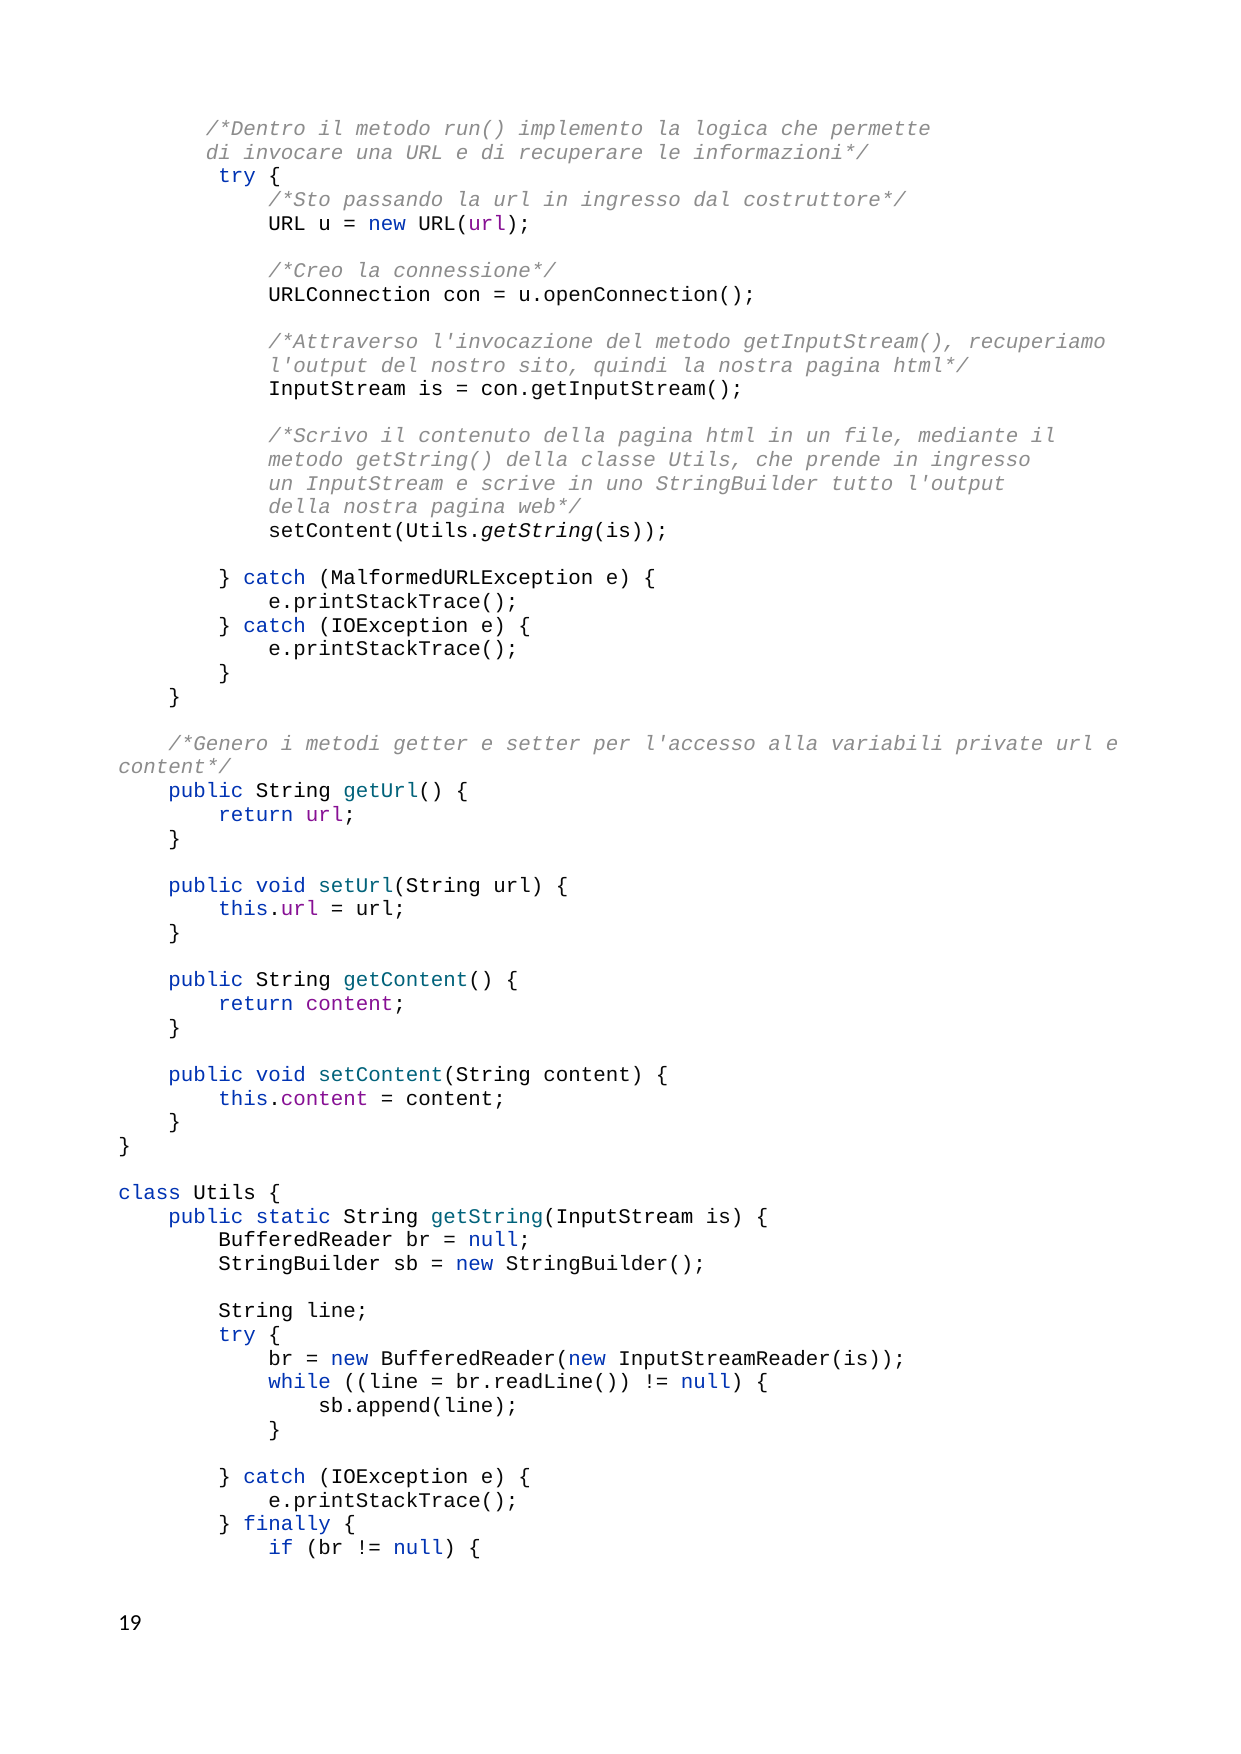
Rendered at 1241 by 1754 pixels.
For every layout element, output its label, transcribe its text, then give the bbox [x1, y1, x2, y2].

text /*Dentro il metodo run() implemento la logica che permette di invocare una URL e di recuperare le informazioni*/ try { /*Sto passando la url in ingresso dal costruttore*/ URL u = new URL(url); /*Creo la connessione*/ URLConnection con = u.openConnection(); /*Attraverso l'invocazione del metodo getInputStream(), recuperiamo l'output del nostro sito, quindi la nostra pagina html*/ InputStream is = con.getInputStream(); /*Scrivo il contenuto della pagina html in un file, mediante il metodo getString() della classe Utils, che prende in ingresso un InputStream e scrive in uno StringBuilder tutto l'output della nostra pagina web*/ setContent(Utils.getString(is)); } catch (MalformedURLException e) { e.printStackTrace(); } catch (IOException e) { e.printStackTrace(); } } /*Genero i metodi getter e setter per l'accesso alla variabili private url e content*/ public String getUrl() { return url; } public void setUrl(String url) { this.url = url; } public String getContent() { return content; } public void setContent(String content) { this.content = content; } } class Utils { public static String getString(InputStream is) { BufferedReader br = null; StringBuilder sb = new StringBuilder(); String line; try { br = new BufferedReader(new InputStreamReader(is)); while ((line = br.readLine()) != null) { sb.append(line); } } catch (IOException e) { e.printStackTrace(); } finally { if (br != null) { [118, 118, 1122, 1561]
